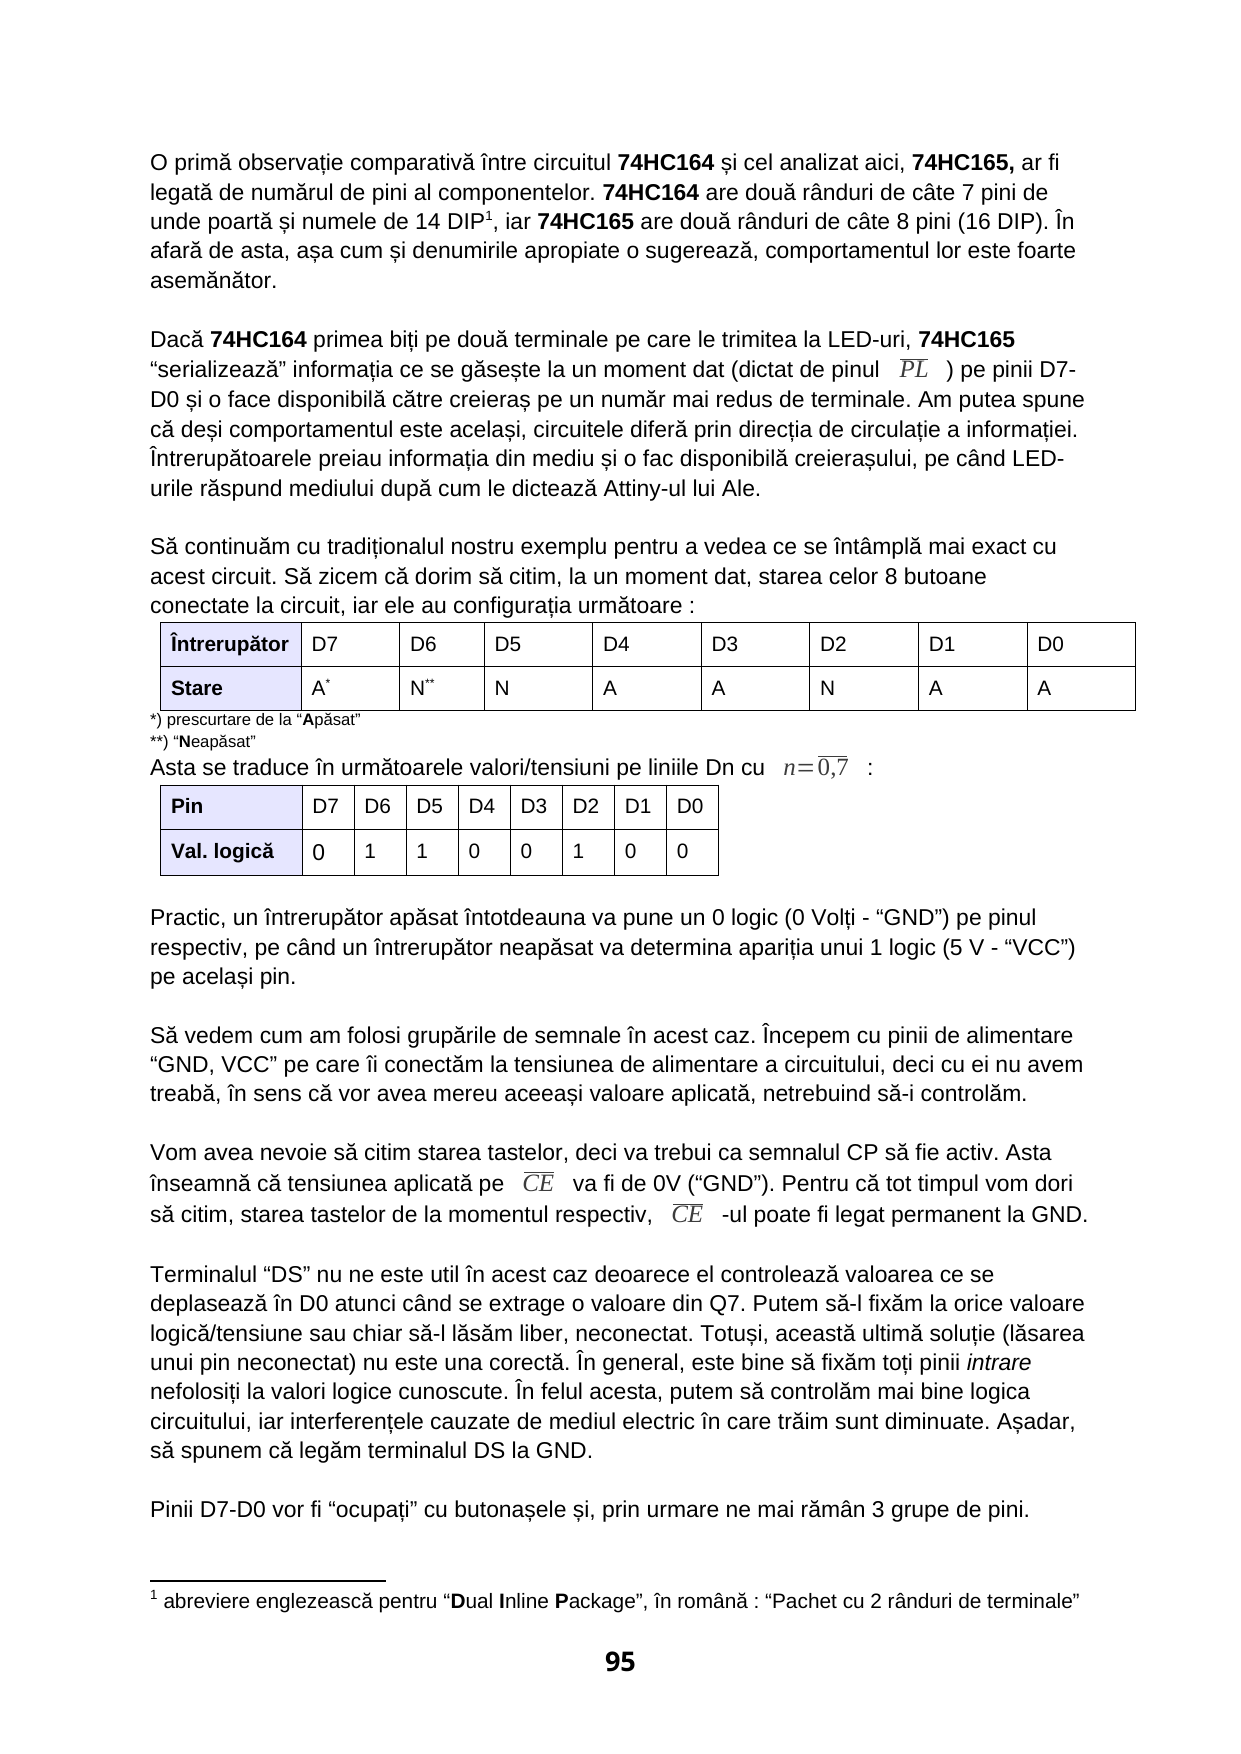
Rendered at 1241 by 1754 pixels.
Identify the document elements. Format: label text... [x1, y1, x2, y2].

table_cell N** [400, 667, 484, 710]
table_cell A [702, 667, 809, 710]
table_header D1 [615, 786, 666, 829]
table_cell 0 [303, 830, 354, 875]
table_cell Val. logică [161, 830, 302, 875]
table_header D3 [511, 786, 562, 829]
table_cell A* [302, 667, 399, 710]
text Să continuăm cu tradiționalul nostru exemplu pentru a vedea ce se întâmplă mai exact cu acest circuit. Să zicem că dorim să citim, la un moment dat, starea celor 8 butoane conectate la circuit, iar ele au configurația următoare : [150, 534, 1091, 618]
table_cell N [810, 667, 918, 710]
table_header D5 [407, 786, 458, 829]
text Să vedem cum am folosi grupările de semnale în acest caz. Începem cu pinii de alimentare “GND, VCC” pe care îi conectăm la tensiunea de alimentare a circuitului, deci cu ei nu avem treabă, în sens că vor avea mereu aceeași valoare aplicată, netrebuind să-i controlăm. [150, 1022, 1091, 1107]
table_cell 1 [355, 830, 406, 875]
table_cell Stare [161, 667, 301, 710]
table_cell A [593, 667, 701, 710]
table_header D7 [303, 786, 354, 829]
text **) “Neapăsat” [150, 732, 1091, 751]
table_header D7 [302, 623, 399, 666]
table_header D4 [593, 623, 701, 666]
table_header D6 [355, 786, 406, 829]
text *) prescurtare de la “Apăsat” [150, 711, 1091, 729]
table_header D5 [485, 623, 592, 666]
text Dacă 74HC164 primea biți pe două terminale pe care le trimitea la LED-uri, 74HC165 “serializează” informația ce se găsește la un moment dat (dictat de pinul) pe pinii D7-D0 și o face disponibilă către creieraș pe un număr mai redus de terminale. Am putea spune că deși comportamentul este același, circuitele diferă prin direcția de circulație a informației. Întrerupătoarele preiau informația din mediu și o fac disponibilă creierașului, pe când LED-urile răspund mediului după cum le dictează Attiny-ul lui Ale. [150, 326, 1091, 501]
text Terminalul “DS” nu ne este util în acest caz deoarece el controlează valoarea ce se deplasează în D0 atunci când se extrage o valoare din Q7. Putem să-l fixăm la orice valoare logică/tensiune sau chiar să-l lăsăm liber, neconectat. Totuși, această ultimă soluție (lăsarea unui pin neconectat) nu este una corectă. În general, este bine să fixăm toți pinii intrare nefolosiți la valori logice cunoscute. În felul acesta, putem să controlăm mai bine logica circuitului, iar interferențele cauzate de mediul electric în care trăim sunt diminuate. Așadar, să spunem că legăm terminalul DS la GND. [150, 1261, 1091, 1463]
table_cell A [919, 667, 1027, 710]
text abreviere englezească pentru “Dual Inline Package”, în română : “Pachet cu 2 rânduri de terminale” [150, 1587, 1091, 1613]
table_header D2 [810, 623, 918, 666]
table_header D1 [919, 623, 1027, 666]
table_header Pin [161, 786, 302, 829]
text O primă observație comparativă între circuitul 74HC164 și cel analizat aici, 74HC165, ar fi legată de numărul de pini al componentelor. 74HC164 are două rânduri de câte 7 pini de unde poartă și numele de 14 DIP, iar 74HC165 are două rânduri de câte 8 pini (16 DIP). În afară de asta, așa cum și denumirile apropiate o sugerează, comportamentul lor este foarte asemănător. [150, 150, 1091, 293]
table_cell N [485, 667, 592, 710]
table_cell 0 [459, 830, 510, 875]
table_header D2 [563, 786, 614, 829]
table_header D4 [459, 786, 510, 829]
table_header D3 [702, 623, 809, 666]
table_header D0 [667, 786, 718, 829]
text Pinii D7-D0 vor fi “ocupați” cu butonașele și, prin urmare ne mai rămân 3 grupe de pini. [150, 1496, 1091, 1522]
table_header D6 [400, 623, 484, 666]
table_header Întrerupător [161, 623, 301, 666]
text Practic, un întrerupător apăsat întotdeauna va pune un 0 logic (0 Volți - “GND”) pe pinul respectiv, pe când un întrerupător neapăsat va determina apariția unui 1 logic (5 V - “VCC”) pe același pin. [150, 905, 1091, 989]
table_cell 0 [511, 830, 562, 875]
table_cell 0 [615, 830, 666, 875]
text Asta se traduce în următoarele valori/tensiuni pe liniile Dn cu: [150, 753, 1091, 781]
text Vom avea nevoie să citim starea tastelor, deci va trebui ca semnalul CP să fie activ. Asta înseamnă că tensiunea aplicată peva fi de 0V (“GND”). Pentru că tot timpul vom dori să citim, starea tastelor de la momentul respectiv,-ul poate fi legat permanent la GND. [150, 1140, 1091, 1228]
table_cell 0 [667, 830, 718, 875]
table_cell A [1028, 667, 1135, 710]
table_header D0 [1028, 623, 1135, 666]
table_cell 1 [407, 830, 458, 875]
table_cell 1 [563, 830, 614, 875]
